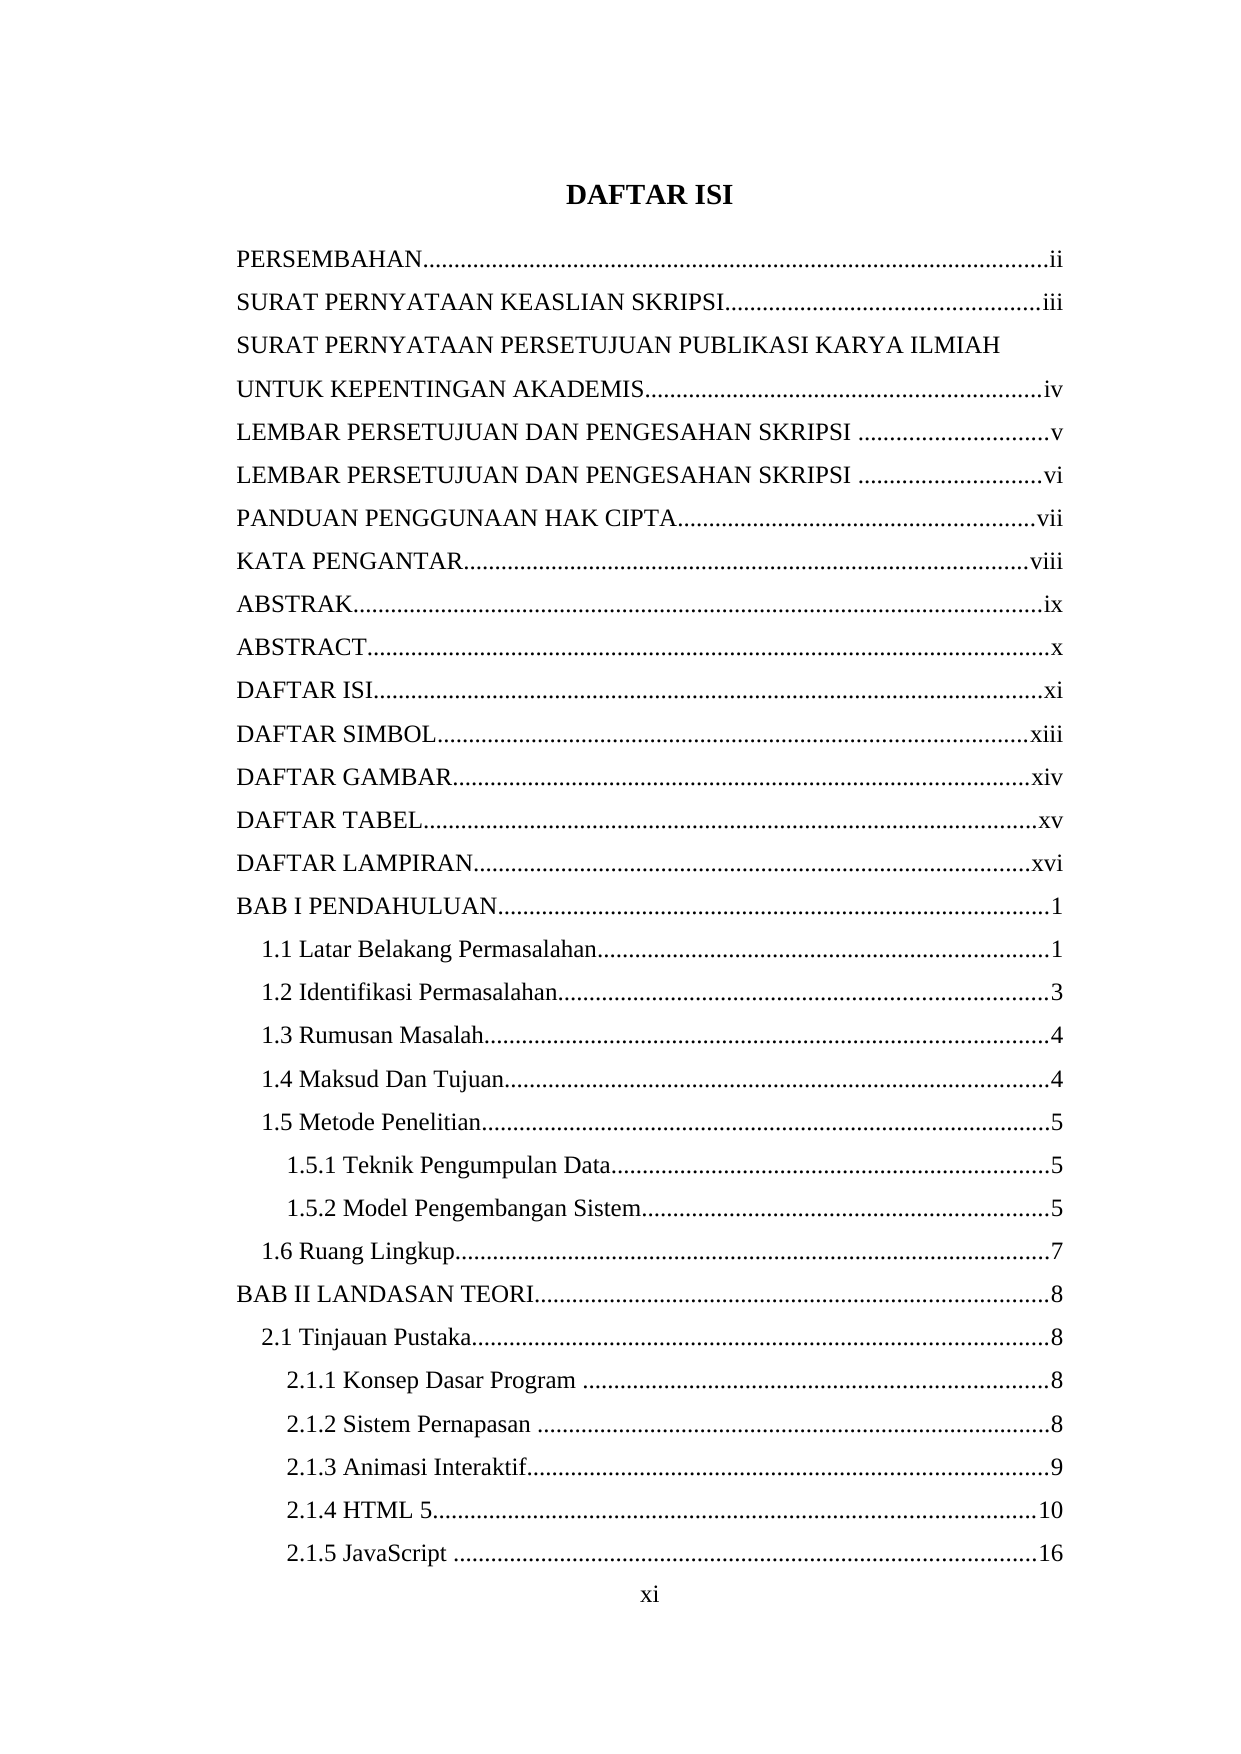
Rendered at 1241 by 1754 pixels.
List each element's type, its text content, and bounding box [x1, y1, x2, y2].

text PANDUAN PENGGUNAAN HAK CIPTA vii [236, 503, 1063, 532]
text 1.5 Metode Penelitian 5 [261, 1107, 1063, 1136]
text 1.1 Latar Belakang Permasalahan 1 [261, 934, 1063, 963]
text PERSEMBAHAN ii [236, 244, 1063, 273]
text 1.5.2 Model Pengembangan Sistem 5 [286, 1193, 1063, 1222]
text 2.1.1 Konsep Dasar Program 8 [286, 1366, 1063, 1394]
text 1.6 Ruang Lingkup 7 [261, 1236, 1063, 1265]
subtitle DAFTAR ISI [236, 177, 1063, 211]
text 2.1 Tinjauan Pustaka 8 [261, 1322, 1063, 1351]
text 1.4 Maksud Dan Tujuan 4 [261, 1064, 1063, 1092]
text SURAT PERNYATAAN KEASLIAN SKRIPSI iii [236, 287, 1063, 316]
text 1.3 Rumusan Masalah 4 [261, 1021, 1063, 1049]
text DAFTAR LAMPIRAN xvi [236, 848, 1063, 877]
text DAFTAR TABEL xv [236, 805, 1063, 834]
text DAFTAR GAMBAR xiv [236, 762, 1063, 791]
text LEMBAR PERSETUJUAN DAN PENGESAHAN SKRIPSI vi [236, 460, 1063, 489]
text 2.1.5 JavaScript 16 [286, 1538, 1063, 1567]
text BAB II LANDASAN TEORI 8 [236, 1279, 1063, 1308]
text DAFTAR SIMBOL xiii [236, 719, 1063, 747]
text BAB I PENDAHULUAN 1 [236, 891, 1063, 920]
text 1.2 Identifikasi Permasalahan 3 [261, 977, 1063, 1006]
text ABSTRAK ix [236, 589, 1063, 618]
text ABSTRACT x [236, 632, 1063, 661]
text 2.1.2 Sistem Pernapasan 8 [286, 1409, 1063, 1437]
text DAFTAR ISI xi [236, 676, 1063, 704]
text 2.1.4 HTML 5 10 [286, 1495, 1063, 1524]
text SURAT PERNYATAAN PERSETUJUAN PUBLIKASI KARYA ILMIAH UNTUK KEPENTINGAN AKADEMIS iv [236, 331, 1063, 402]
text LEMBAR PERSETUJUAN DAN PENGESAHAN SKRIPSI v [236, 417, 1063, 446]
text KATA PENGANTAR viii [236, 546, 1063, 575]
text 1.5.1 Teknik Pengumpulan Data 5 [286, 1150, 1063, 1179]
text 2.1.3 Animasi Interaktif 9 [286, 1452, 1063, 1481]
